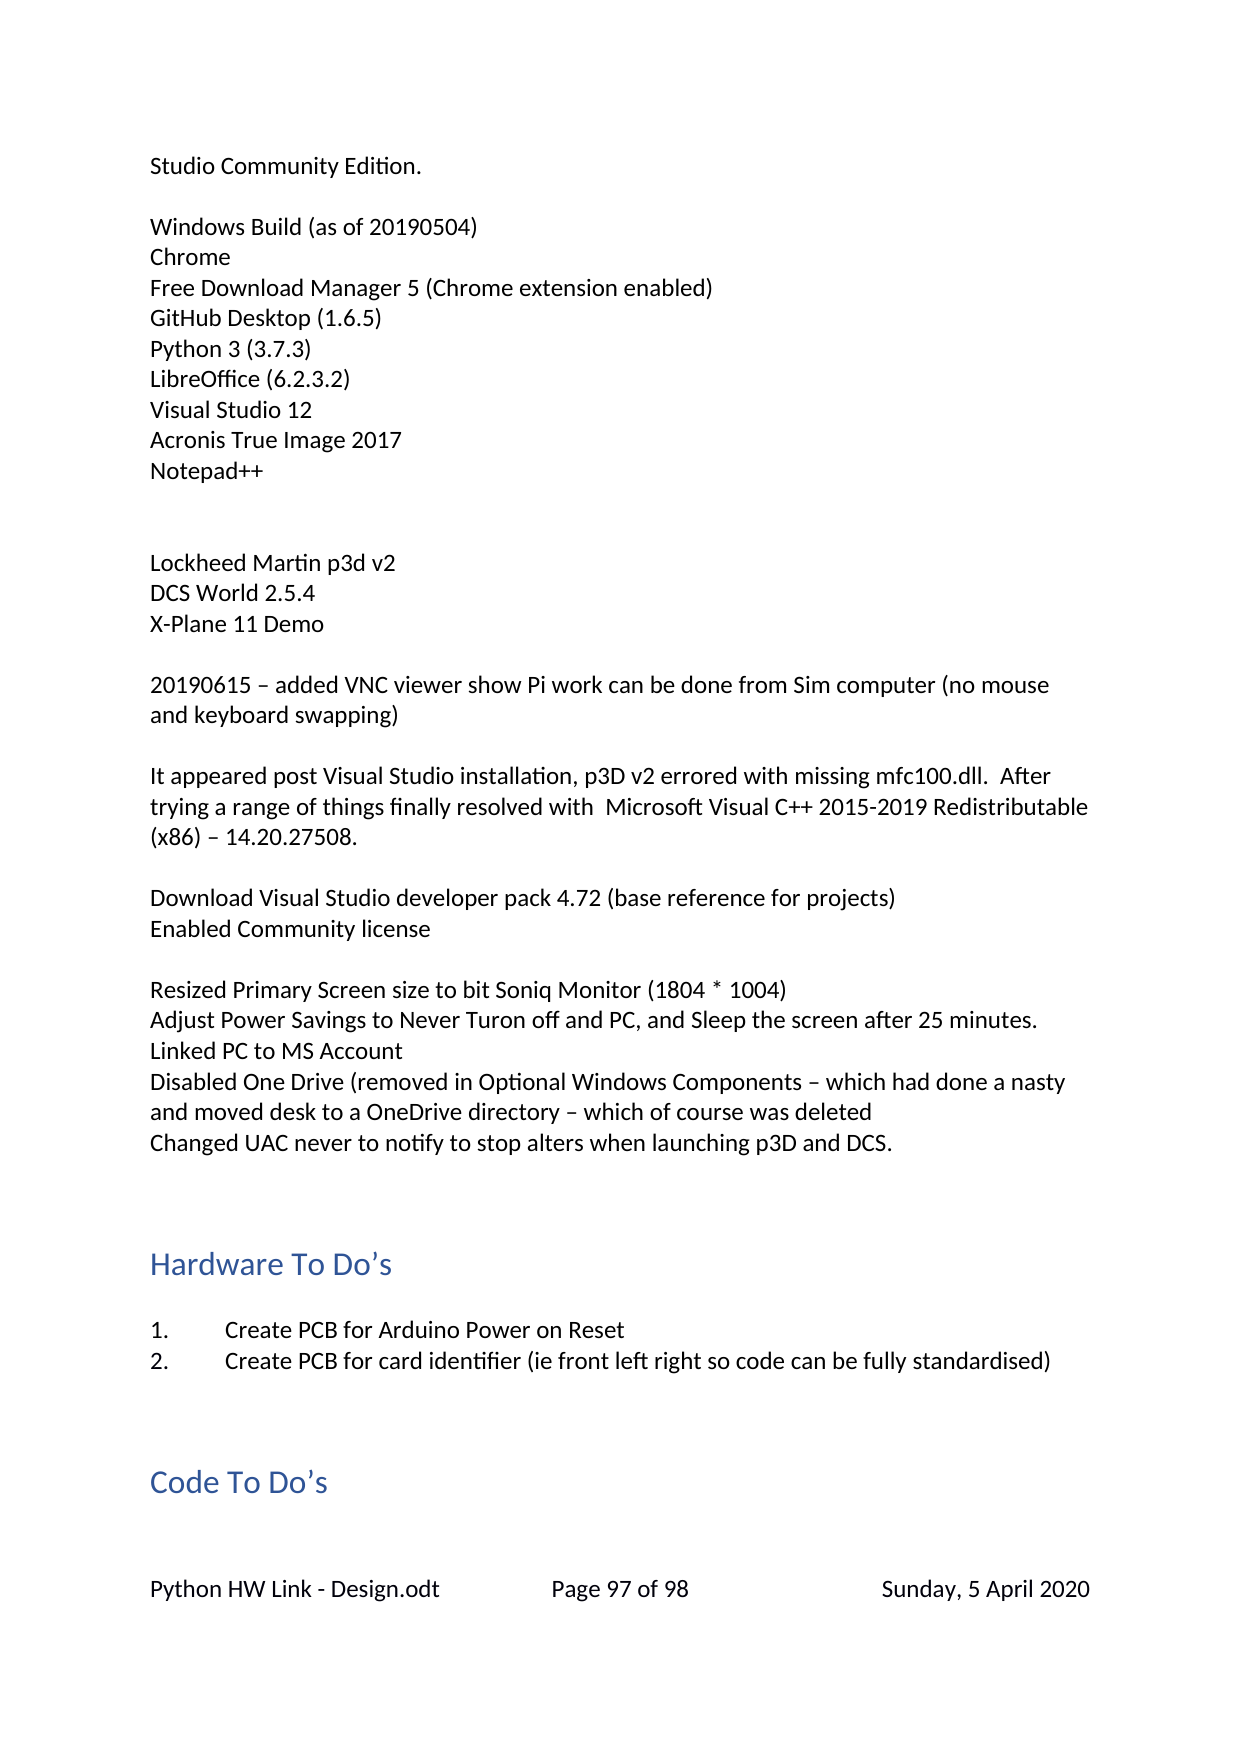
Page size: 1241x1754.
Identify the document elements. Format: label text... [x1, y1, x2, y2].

text DCS World 2.5.4 [150, 577, 1090, 608]
text LibreOffice (6.2.3.2) [150, 364, 1090, 394]
text It appeared post Visual Studio installation, p3D v2 errored with missing mfc100.dll. After trying a range of things finally resolved with Microsoft Visual C++ 2015-2019 Redistributable (x86) – 14.20.27508. [150, 760, 1090, 852]
text Notepad++ [150, 455, 1090, 486]
text GitHub Desktop (1.6.5) [150, 303, 1090, 333]
text Disabled One Drive (removed in Optional Windows Components – which had done a nasty and moved desk to a OneDrive directory – which of course was deleted [150, 1066, 1090, 1127]
text 20190615 – added VNC viewer show Pi work can be done from Sim computer (no mouse and keyboard swapping) [150, 669, 1090, 730]
text Acronis True Image 2017 [150, 425, 1090, 455]
subtitle Code To Do’s [150, 1462, 1090, 1502]
text Windows Build (as of 20190504) [150, 211, 1090, 242]
text Linked PC to MS Account [150, 1035, 1090, 1066]
text Changed UAC never to notify to stop alters when launching p3D and DCS. [150, 1127, 1090, 1157]
list Create PCB for card identifier (ie front left right so code can be fully standardised) [150, 1345, 1090, 1376]
text Enabled Community license [150, 913, 1090, 943]
text Studio Community Edition. [150, 150, 1090, 181]
text Python 3 (3.7.3) [150, 333, 1090, 364]
list Create PCB for Arduino Power on Reset [150, 1314, 1090, 1345]
text Visual Studio 12 [150, 394, 1090, 425]
text Chrome [150, 242, 1090, 272]
text Resized Primary Screen size to bit Soniq Monitor (1804 * 1004) [150, 974, 1090, 1004]
text Free Download Manager 5 (Chrome extension enabled) [150, 272, 1090, 303]
text Download Visual Studio developer pack 4.72 (base reference for projects) [150, 882, 1090, 913]
text Adjust Power Savings to Never Turon off and PC, and Sleep the screen after 25 minutes. [150, 1004, 1090, 1035]
text Lockheed Martin p3d v2 [150, 547, 1090, 577]
subtitle Hardware To Do’s [150, 1243, 1090, 1284]
text X-Plane 11 Demo [150, 608, 1090, 638]
